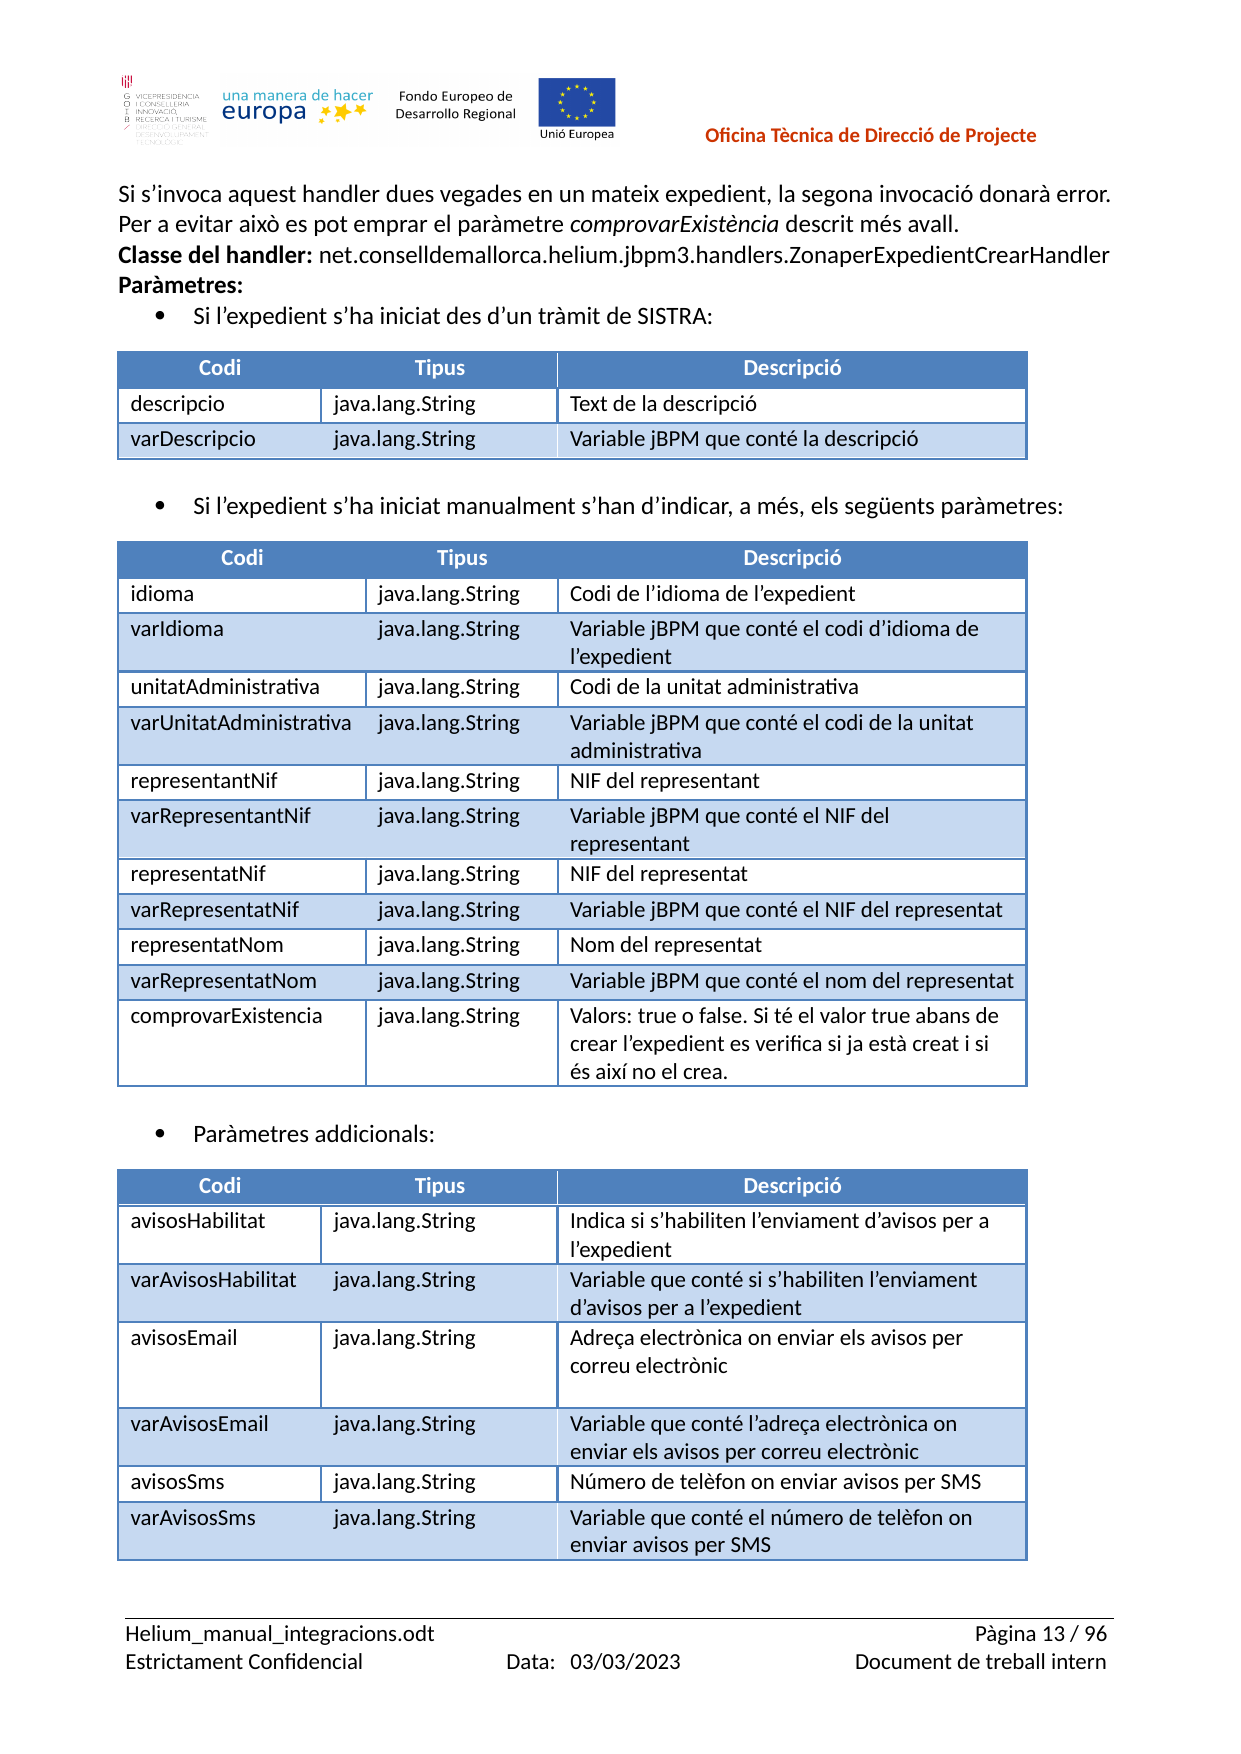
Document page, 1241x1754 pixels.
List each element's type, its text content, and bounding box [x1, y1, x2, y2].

table_cell Codi de l’idioma de l’expedient [559, 579, 1025, 612]
table_cell java.lang.String [366, 801, 558, 857]
table_header Descripció [558, 544, 1025, 577]
table_cell java.lang.String [367, 766, 557, 799]
text Classe del handler: net.conselldemallorca.helium.jbpm3.handlers.ZonaperExpedientCrearHandler [118, 239, 1122, 269]
table_cell java.lang.String [367, 673, 557, 706]
table_cell representatNom [119, 930, 365, 964]
table_cell Variable jBPM que conté el nom del representat [558, 966, 1025, 999]
table_cell java.lang.String [367, 579, 557, 612]
table_cell representatNif [119, 860, 365, 893]
table_cell varAvisosHabilitat [119, 1265, 321, 1321]
text Si s’invoca aquest handler dues vegades en un mateix expedient, la segona invocació donarà error. Per a evitar això es pot emprar el paràmetre comprovarExistència descrit més avall. [118, 178, 1122, 239]
table_cell java.lang.String [367, 860, 557, 893]
table_cell Nom del representat [559, 930, 1025, 964]
table_header Codi [119, 353, 321, 387]
table_cell NIF del representat [559, 860, 1025, 893]
table_cell representantNif [119, 766, 365, 799]
table_cell varAvisosEmail [119, 1409, 321, 1465]
list Paràmetres addicionals: [156, 1118, 1122, 1148]
table_cell java.lang.String [321, 1503, 557, 1559]
table_cell Variable que conté l’adreça electrònica on enviar els avisos per correu electrònic [558, 1409, 1025, 1465]
table_header Codi [119, 544, 366, 577]
table_cell avisosEmail [119, 1323, 320, 1407]
table_cell varUnitatAdministrativa [119, 708, 366, 764]
picture [219, 73, 621, 147]
table_cell java.lang.String [366, 895, 558, 928]
table_cell java.lang.String [322, 1323, 556, 1407]
table_cell java.lang.String [321, 1265, 557, 1321]
table_header Codi [119, 1171, 321, 1204]
table_cell varAvisosSms [119, 1503, 321, 1559]
table_cell NIF del representant [559, 766, 1025, 799]
table_cell java.lang.String [322, 389, 556, 422]
table_cell Valors: true o false. Si té el valor true abans de crear l’expedient es verifica si ja està creat i si és així no el crea. [559, 1001, 1025, 1085]
table_header Tipus [366, 544, 558, 577]
table_cell Adreça electrònica on enviar els avisos per correu electrònic [559, 1323, 1025, 1407]
table_cell Variable jBPM que conté la descripció [558, 424, 1025, 457]
table_cell descripcio [119, 389, 320, 422]
table_cell java.lang.String [321, 1409, 557, 1465]
table_header Descripció [558, 353, 1025, 387]
table_cell avisosSms [119, 1467, 320, 1501]
picture [118, 73, 213, 147]
table_header Tipus [321, 353, 557, 387]
table_cell unitatAdministrativa [119, 673, 365, 706]
table_cell java.lang.String [366, 708, 558, 764]
table_cell varRepresentantNif [119, 801, 366, 857]
table_header Tipus [321, 1171, 557, 1204]
table_cell comprovarExistencia [119, 1001, 365, 1085]
table_cell Variable que conté si s’habiliten l’enviament d’avisos per a l’expedient [558, 1265, 1025, 1321]
table_cell varDescripcio [119, 424, 321, 457]
table_cell Indica si s’habiliten l’enviament d’avisos per a l’expedient [559, 1207, 1025, 1263]
table_cell avisosHabilitat [119, 1207, 320, 1263]
table_cell java.lang.String [322, 1467, 556, 1501]
table_cell Variable jBPM que conté el NIF del representant [558, 801, 1025, 857]
table_cell java.lang.String [322, 1207, 556, 1263]
text Paràmetres: [118, 269, 1122, 300]
table_cell Variable jBPM que conté el codi d’idioma de l’expedient [558, 614, 1025, 670]
list Si l’expedient s’ha iniciat manualment s’han d’indicar, a més, els següents paràmetres: [156, 490, 1122, 521]
table_header Descripció [558, 1171, 1025, 1204]
list Si l’expedient s’ha iniciat des d’un tràmit de SISTRA: [156, 300, 1122, 330]
table_cell java.lang.String [367, 930, 557, 964]
table_cell Text de la descripció [559, 389, 1025, 422]
table_cell java.lang.String [321, 424, 557, 457]
table_cell java.lang.String [366, 614, 558, 670]
table_cell java.lang.String [366, 966, 558, 999]
table_cell varRepresentatNif [119, 895, 366, 928]
table_cell Codi de la unitat administrativa [559, 673, 1025, 706]
table_cell varRepresentatNom [119, 966, 366, 999]
table_cell idioma [119, 579, 365, 612]
table_cell Variable jBPM que conté el codi de la unitat administrativa [558, 708, 1025, 764]
table_cell varIdioma [119, 614, 366, 670]
table_cell Variable que conté el número de telèfon on enviar avisos per SMS [558, 1503, 1025, 1559]
table_cell java.lang.String [367, 1001, 557, 1085]
table_cell Número de telèfon on enviar avisos per SMS [559, 1467, 1025, 1501]
table_cell Variable jBPM que conté el NIF del representat [558, 895, 1025, 928]
